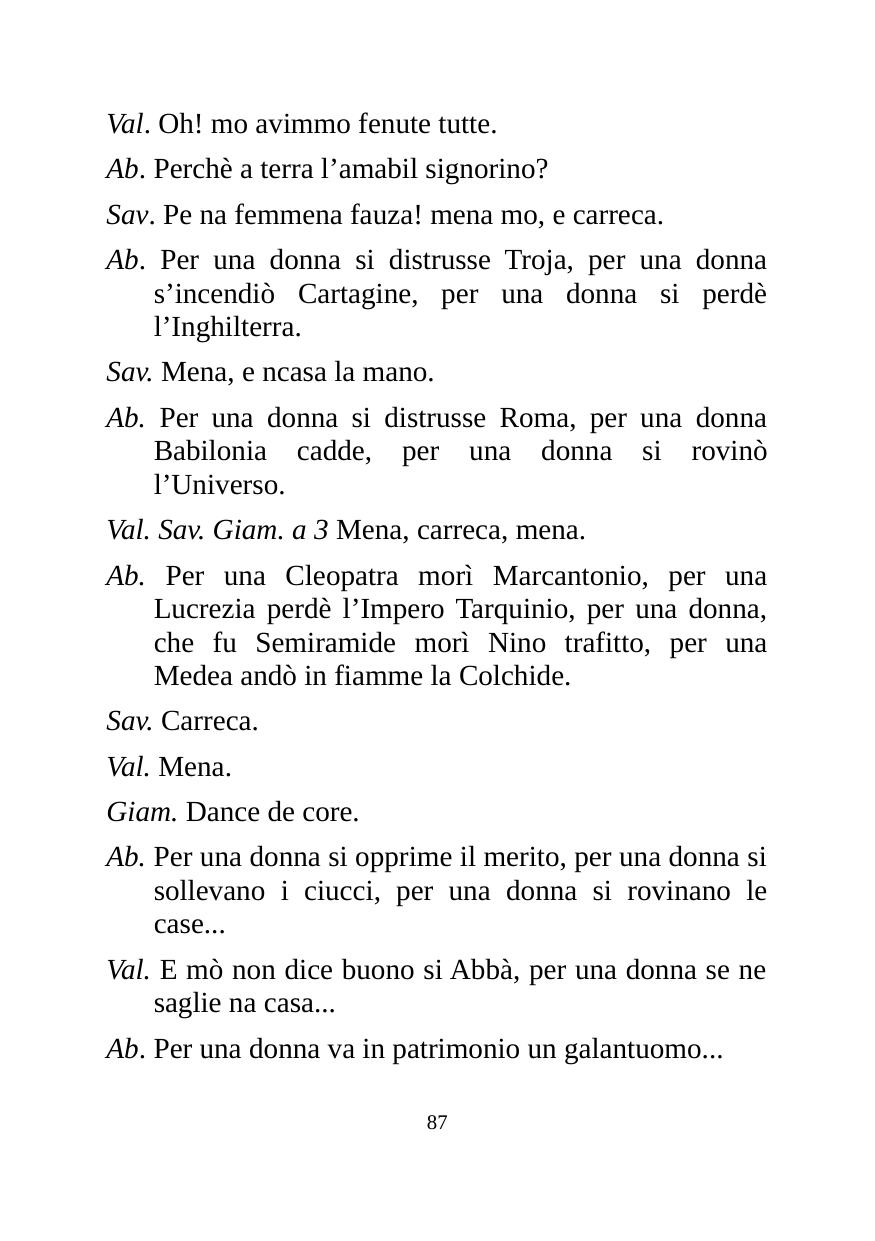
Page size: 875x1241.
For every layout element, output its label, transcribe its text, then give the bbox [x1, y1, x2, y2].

text Val. Sav. Giam. a 3 Mena, carreca, mena. [106, 512, 768, 546]
text Val. E mò non dice buono si Abbà, per una donna se ne saglie na casa... [106, 952, 768, 1019]
text Ab. Per una donna va in patrimonio un galantuomo... [106, 1031, 768, 1064]
text Val. Oh! mo avimmo fenute tutte. [106, 106, 768, 140]
text Sav. Carreca. [106, 703, 768, 737]
text Val. Mena. [106, 749, 768, 782]
text Giam. Dance de core. [106, 794, 768, 828]
text Ab. Per una Cleopatra morì Marcantonio, per una Lucrezia perdè l’Impero Tarquinio, per una donna, che fu Semiramide morì Nino trafitto, per una Medea andò in fiamme la Colchide. [106, 558, 768, 692]
text Ab. Perchè a terra l’amabil signorino? [106, 152, 768, 185]
text Sav. Pe na femmena fauza! mena mo, e carreca. [106, 197, 768, 230]
text Ab. Per una donna si opprime il merito, per una donna si sollevano i ciucci, per una donna si rovinano le case... [106, 839, 768, 940]
text Sav. Mena, e ncasa la mano. [106, 354, 768, 388]
text Ab. Per una donna si distrusse Troja, per una donna s’incendiò Cartagine, per una donna si perdè l’Inghilterra. [106, 242, 768, 343]
text Ab. Per una donna si distrusse Roma, per una donna Babilonia cadde, per una donna si rovinò l’Universo. [106, 400, 768, 501]
